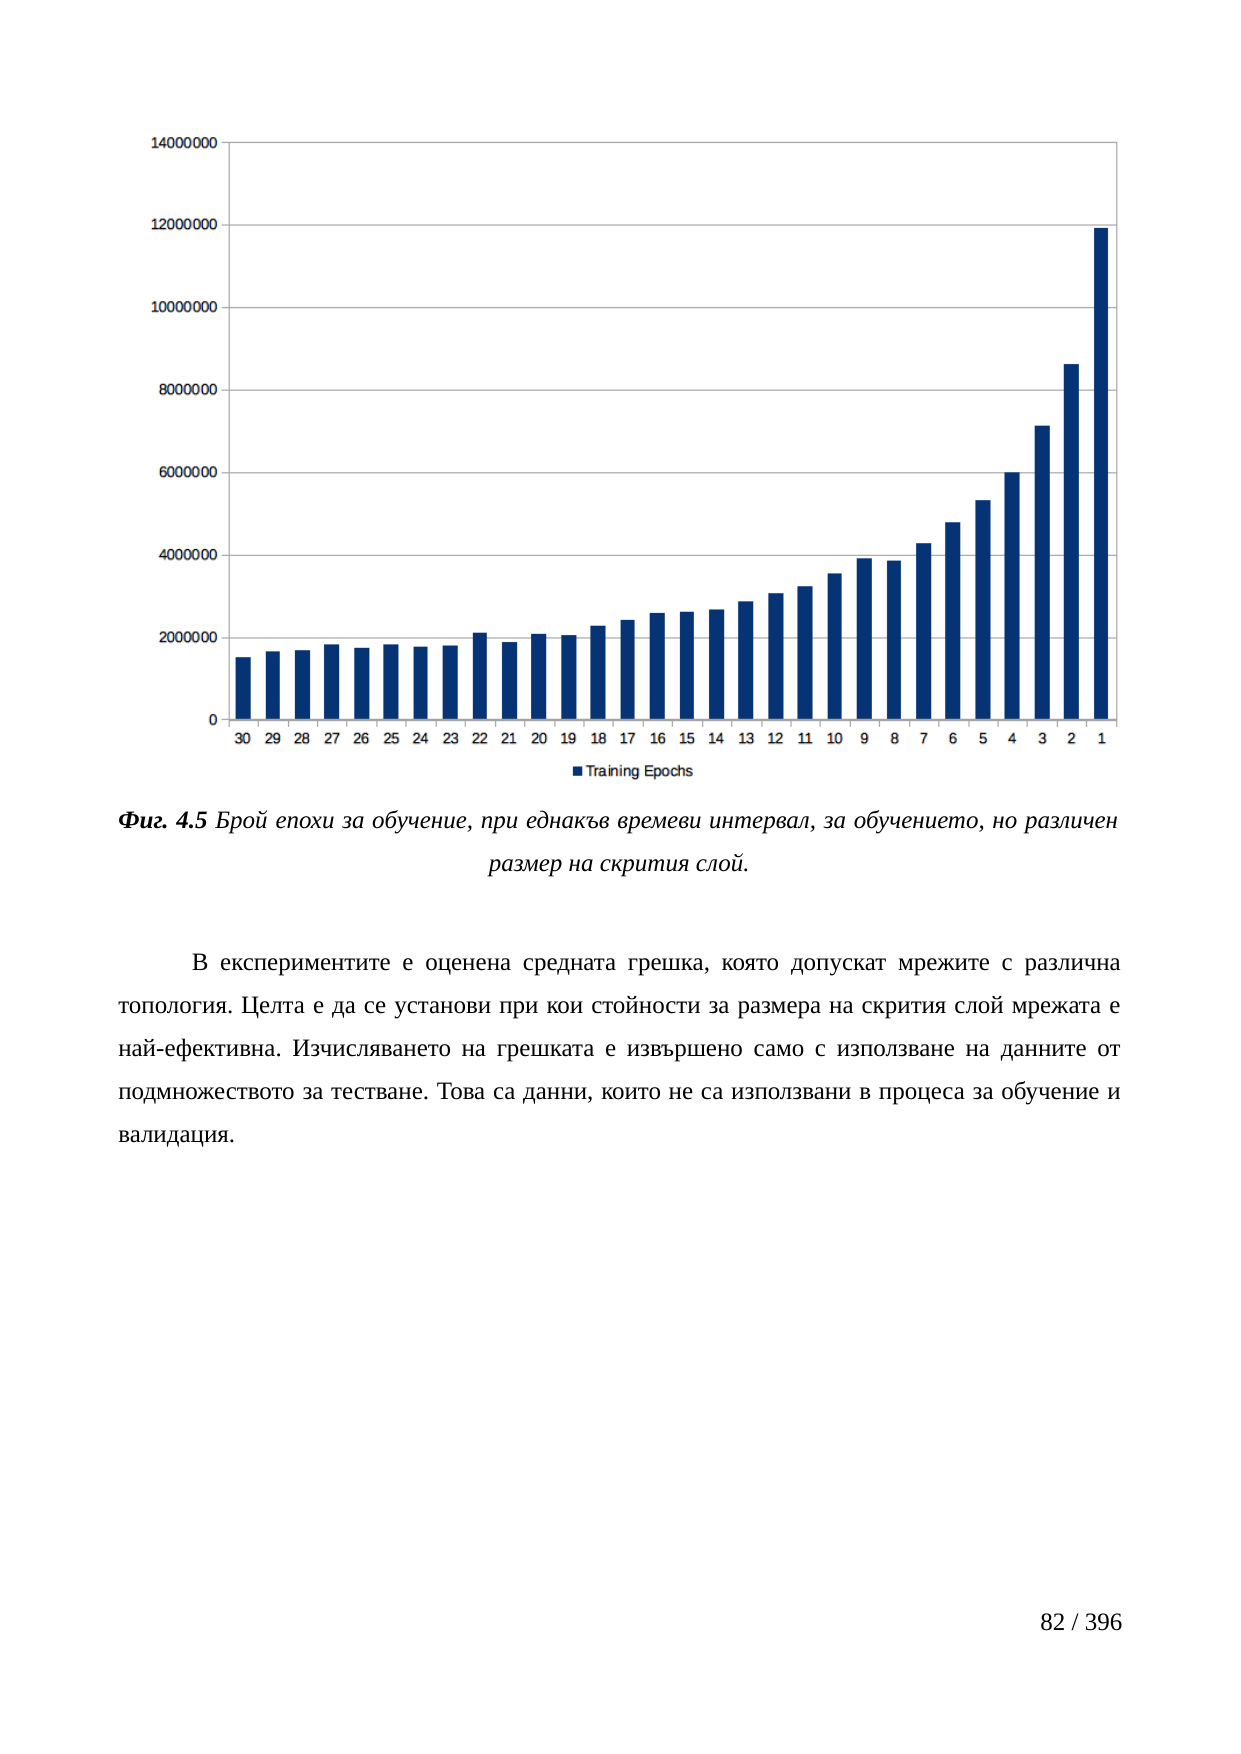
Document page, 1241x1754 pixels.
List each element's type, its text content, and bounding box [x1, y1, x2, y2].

text В експериментите е оценена средната грешка, която допускат мрежите с различна топология. Целта е да се установи при кои стойности за размера на скрития слой мрежата е най-ефективна. Изчисляването на грешката е извършено само с използване на данните от подмножеството за тестване. Това са данни, които не са използвани в процеса за обучение и валидация. [118, 947, 1122, 1148]
picture [131, 121, 1136, 791]
text Фиг. 4.5 Брой епохи за обучение, при еднакъв времеви интервал, за обучението, но различен размер на скрития слой. [118, 791, 1122, 877]
